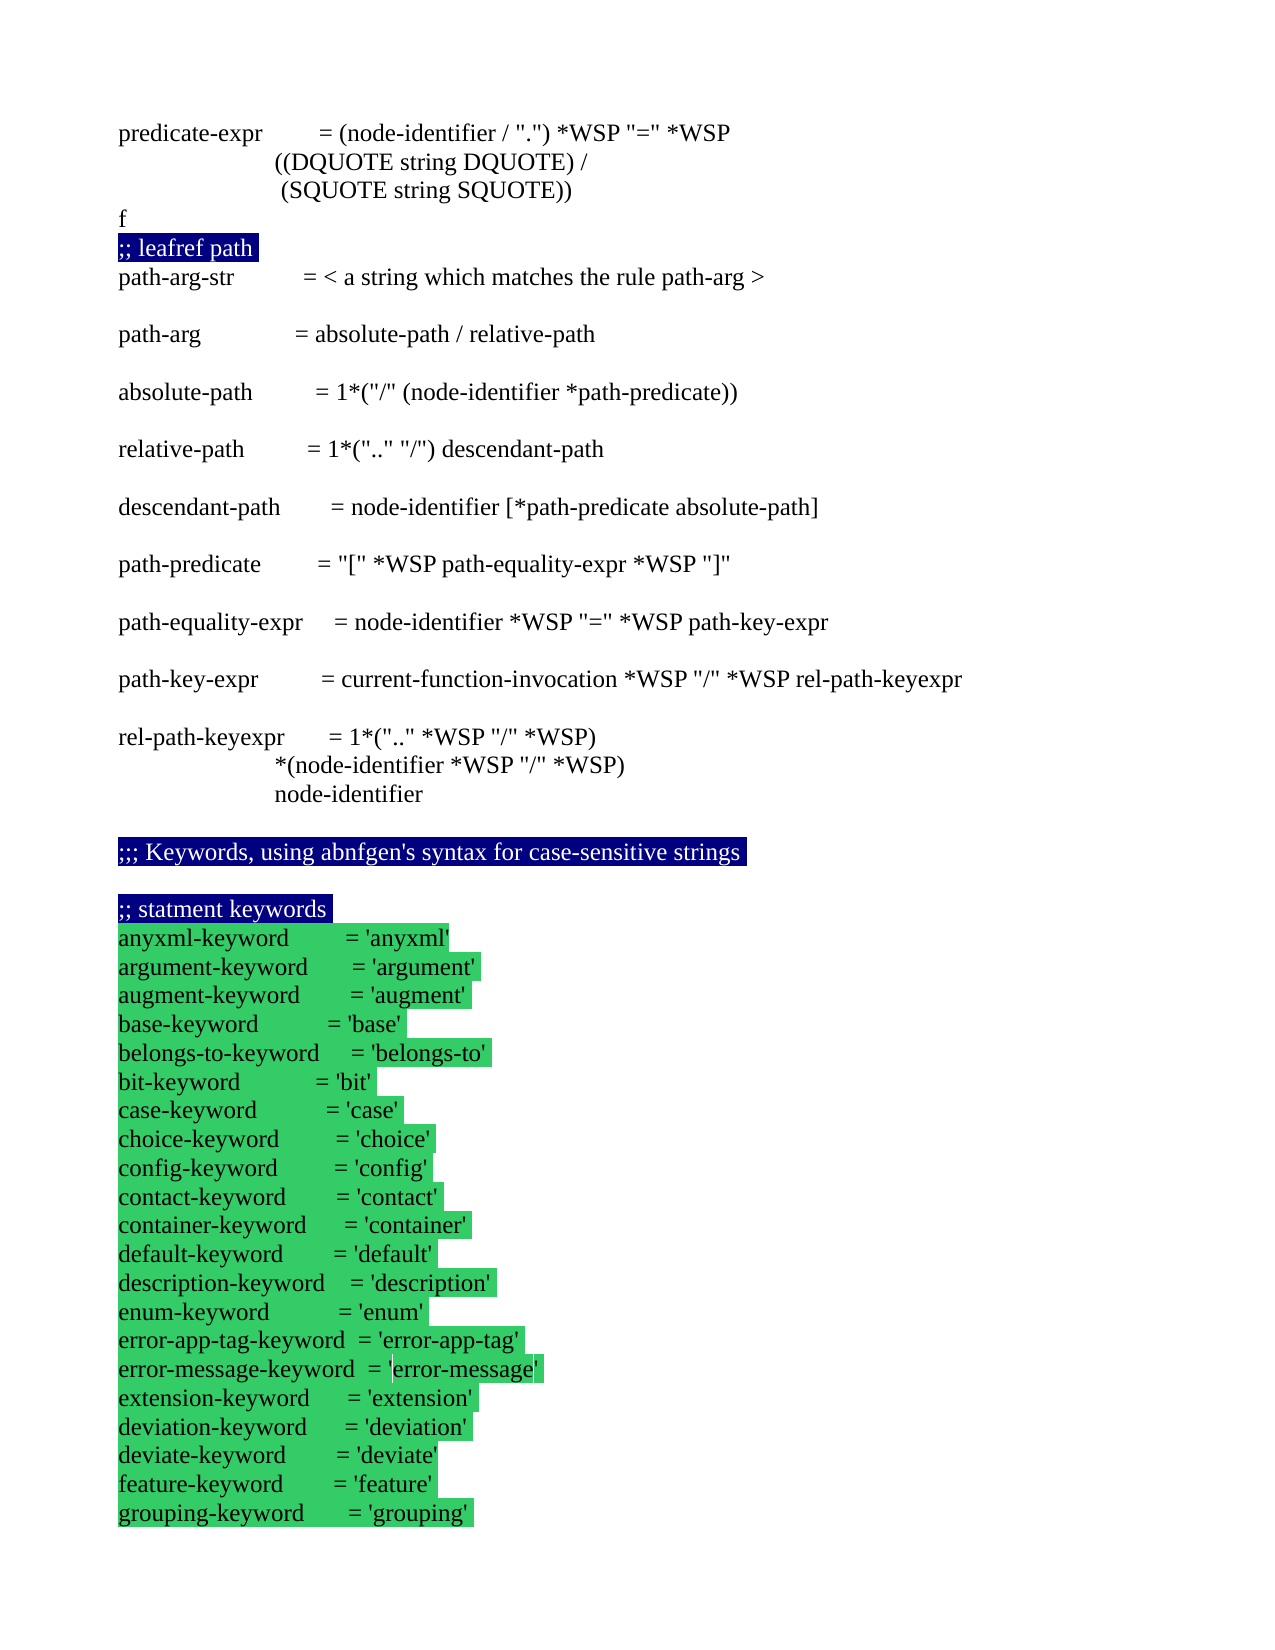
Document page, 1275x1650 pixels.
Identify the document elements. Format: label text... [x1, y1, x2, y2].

text ;; statment keywords [118, 894, 1157, 923]
text (SQUOTE string SQUOTE)) [118, 176, 1157, 204]
text base-keyword = 'base' [118, 1009, 1157, 1038]
text f [118, 204, 1157, 233]
text path-arg = absolute-path / relative-path [118, 319, 1157, 348]
text deviation-keyword = 'deviation' [118, 1412, 1157, 1441]
text path-key-expr = current-function-invocation *WSP "/" *WSP rel-path-keyexpr [118, 664, 1157, 693]
text absolute-path = 1*("/" (node-identifier *path-predicate)) [118, 377, 1157, 406]
text config-keyword = 'config' [118, 1153, 1157, 1182]
text argument-keyword = 'argument' [118, 952, 1157, 981]
text node-identifier [118, 779, 1157, 808]
text path-equality-expr = node-identifier *WSP "=" *WSP path-key-expr [118, 607, 1157, 636]
text rel-path-keyexpr = 1*(".." *WSP "/" *WSP) [118, 722, 1157, 751]
text extension-keyword = 'extension' [118, 1383, 1157, 1412]
text default-keyword = 'default' [118, 1239, 1157, 1268]
text feature-keyword = 'feature' [118, 1469, 1157, 1498]
text choice-keyword = 'choice' [118, 1124, 1157, 1153]
text ;; leafref path [118, 233, 1157, 262]
text enum-keyword = 'enum' [118, 1297, 1157, 1326]
text descendant-path = node-identifier [*path-predicate absolute-path] [118, 492, 1157, 521]
text container-keyword = 'container' [118, 1211, 1157, 1239]
text bit-keyword = 'bit' [118, 1067, 1157, 1096]
text error-message-keyword = 'error-message' [118, 1354, 1157, 1383]
text ((DQUOTE string DQUOTE) / [118, 147, 1157, 176]
text anyxml-keyword = 'anyxml' [118, 923, 1157, 952]
text path-predicate = "[" *WSP path-equality-expr *WSP "]" [118, 549, 1157, 578]
text augment-keyword = 'augment' [118, 981, 1157, 1009]
text relative-path = 1*(".." "/") descendant-path [118, 434, 1157, 463]
text ;;; Keywords, using abnfgen's syntax for case-sensitive strings [118, 837, 1157, 866]
text case-keyword = 'case' [118, 1096, 1157, 1124]
text description-keyword = 'description' [118, 1268, 1157, 1297]
text *(node-identifier *WSP "/" *WSP) [118, 751, 1157, 779]
text predicate-expr = (node-identifier / ".") *WSP "=" *WSP [118, 118, 1157, 147]
text deviate-keyword = 'deviate' [118, 1441, 1157, 1469]
text contact-keyword = 'contact' [118, 1182, 1157, 1211]
text path-arg-str = < a string which matches the rule path-arg > [118, 262, 1157, 291]
text belongs-to-keyword = 'belongs-to' [118, 1038, 1157, 1067]
text error-app-tag-keyword = 'error-app-tag' [118, 1326, 1157, 1354]
text grouping-keyword = 'grouping' [118, 1498, 1157, 1527]
